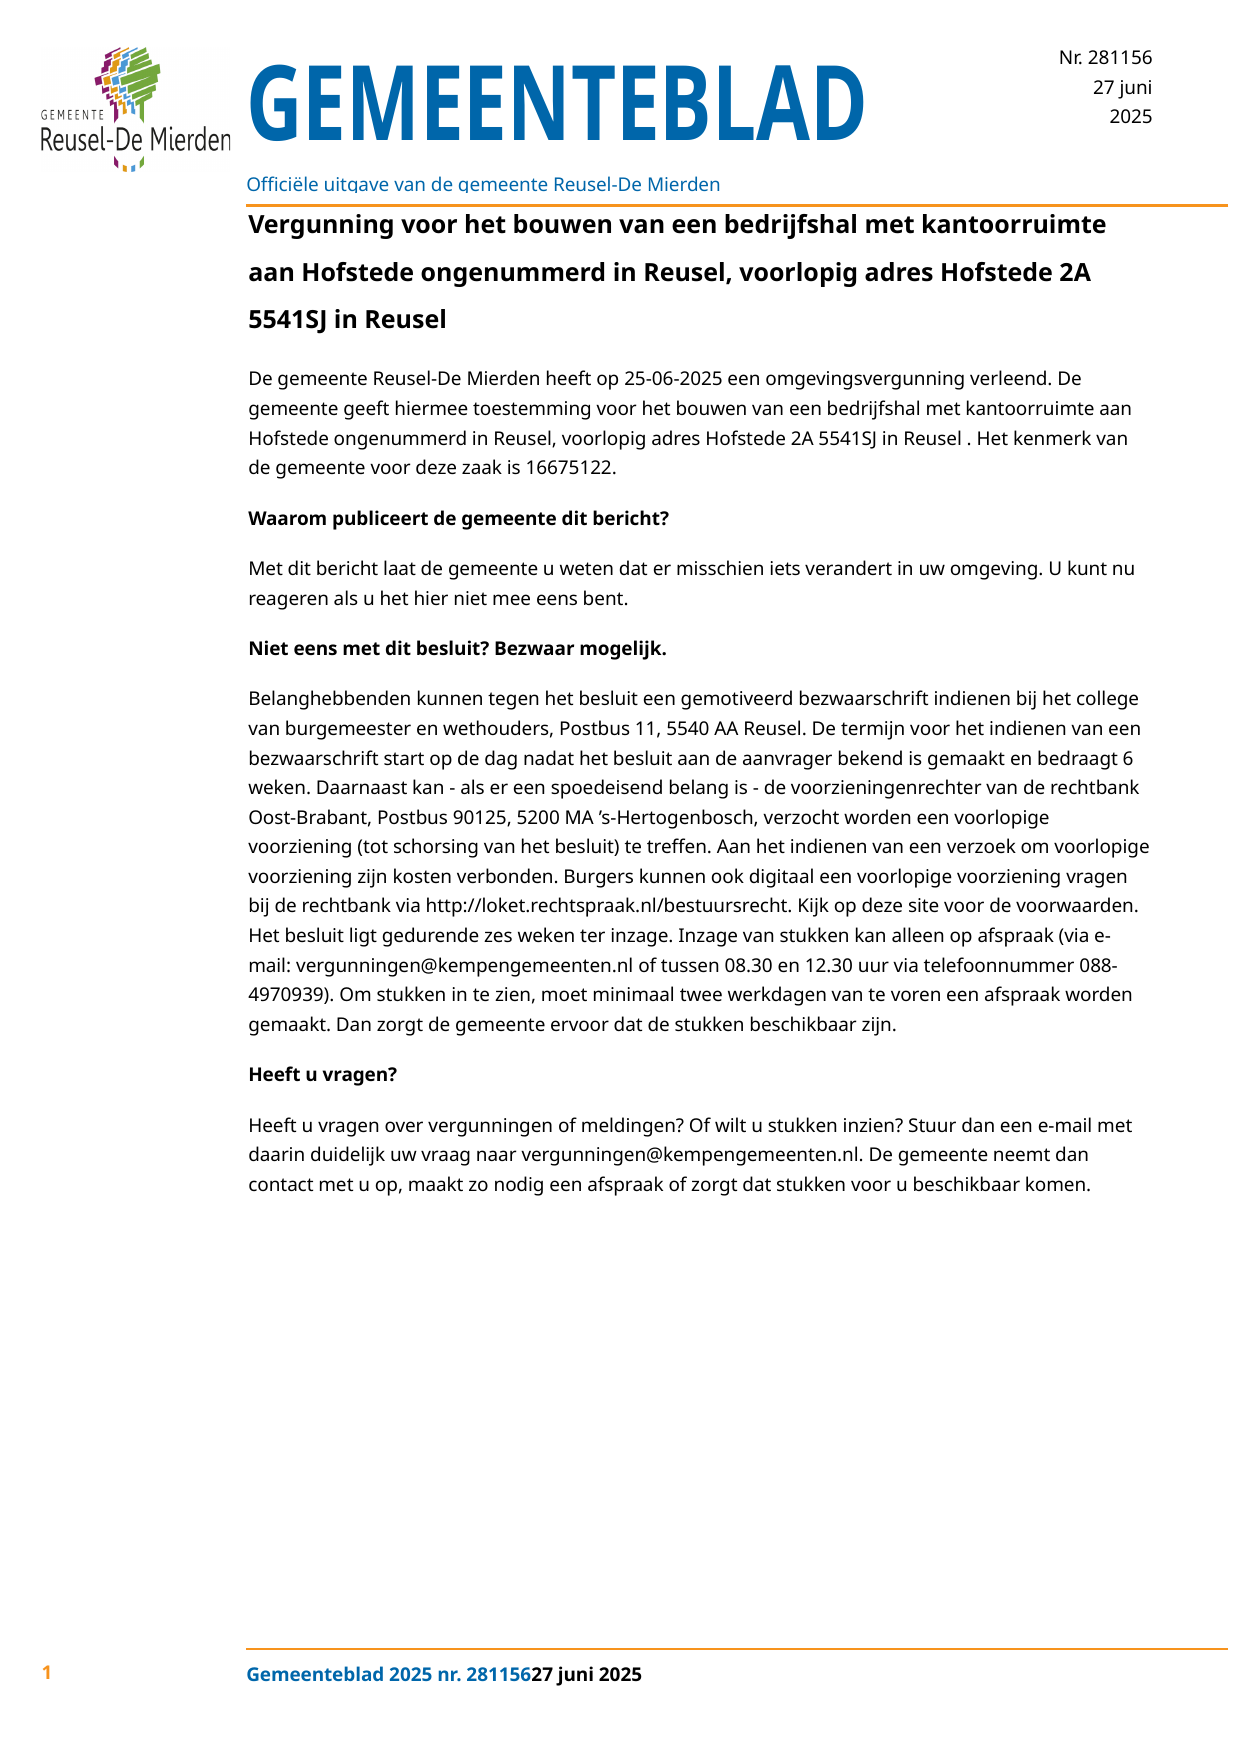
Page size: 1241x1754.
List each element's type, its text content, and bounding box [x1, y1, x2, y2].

text Heeft u vragen over vergunningen of meldingen? Of wilt u stukken inzien? Stuur dan een e-mail met daarin duidelijk uw vraag naar vergunningen@kempengemeenten.nl. De gemeente neemt dan contact met u op, maakt zo nodig een afspraak of zorgt dat stukken voor u beschikbaar komen. [248, 1112, 1152, 1197]
text Belanghebbenden kunnen tegen het besluit een gemotiveerd bezwaarschrift indienen bij het college van burgemeester en wethouders, Postbus 11, 5540 AA Reusel. De termijn voor het indienen van een bezwaarschrift start op de dag nadat het besluit aan de aanvrager bekend is gemaakt en bedraagt 6 weken. Daarnaast kan - als er een spoedeisend belang is - de voorzieningenrechter van de rechtbank Oost-Brabant, Postbus 90125, 5200 MA ’s-Hertogenbosch, verzocht worden een voorlopige voorziening (tot schorsing van het besluit) te treffen. Aan het indienen van een verzoek om voorlopige voorziening zijn kosten verbonden. Burgers kunnen ook digitaal een voorlopige voorziening vragen bij de rechtbank via http://loket.rechtspraak.nl/bestuursrecht. Kijk op deze site voor de voorwaarden. Het besluit ligt gedurende zes weken ter inzage. Inzage van stukken kan alleen op afspraak (via e-mail: vergunningen@kempengemeenten.nl of tussen 08.30 en 12.30 uur via telefoonnummer 088-4970939). Om stukken in te zien, moet minimaal twee werkdagen van te voren een afspraak worden gemaakt. Dan zorgt de gemeente ervoor dat de stukken beschikbaar zijn. [248, 686, 1152, 1037]
text Waarom publiceert de gemeente dit bericht? [248, 505, 1152, 530]
text Niet eens met dit besluit? Bezwaar mogelijk. [248, 635, 1152, 661]
text Vergunning voor het bouwen van een bedrijfshal met kantoorruimte aan Hofstede ongenummerd in Reusel, voorlopig adres Hofstede 2A 5541SJ in Reusel [248, 207, 1152, 336]
text Heeft u vragen? [248, 1061, 1152, 1087]
text De gemeente Reusel-De Mierden heeft op 25-06-2025 een omgevingsvergunning verleend. De gemeente geeft hiermee toestemming voor het bouwen van een bedrijfshal met kantoorruimte aan Hofstede ongenummerd in Reusel, voorlopig adres Hofstede 2A 5541SJ in Reusel . Het kenmerk van de gemeente voor deze zaak is 16675122. [248, 366, 1152, 480]
text Met dit bericht laat de gemeente u weten dat er misschien iets verandert in uw omgeving. U kunt nu reageren als u het hier niet mee eens bent. [248, 555, 1152, 610]
picture [41, 47, 231, 172]
